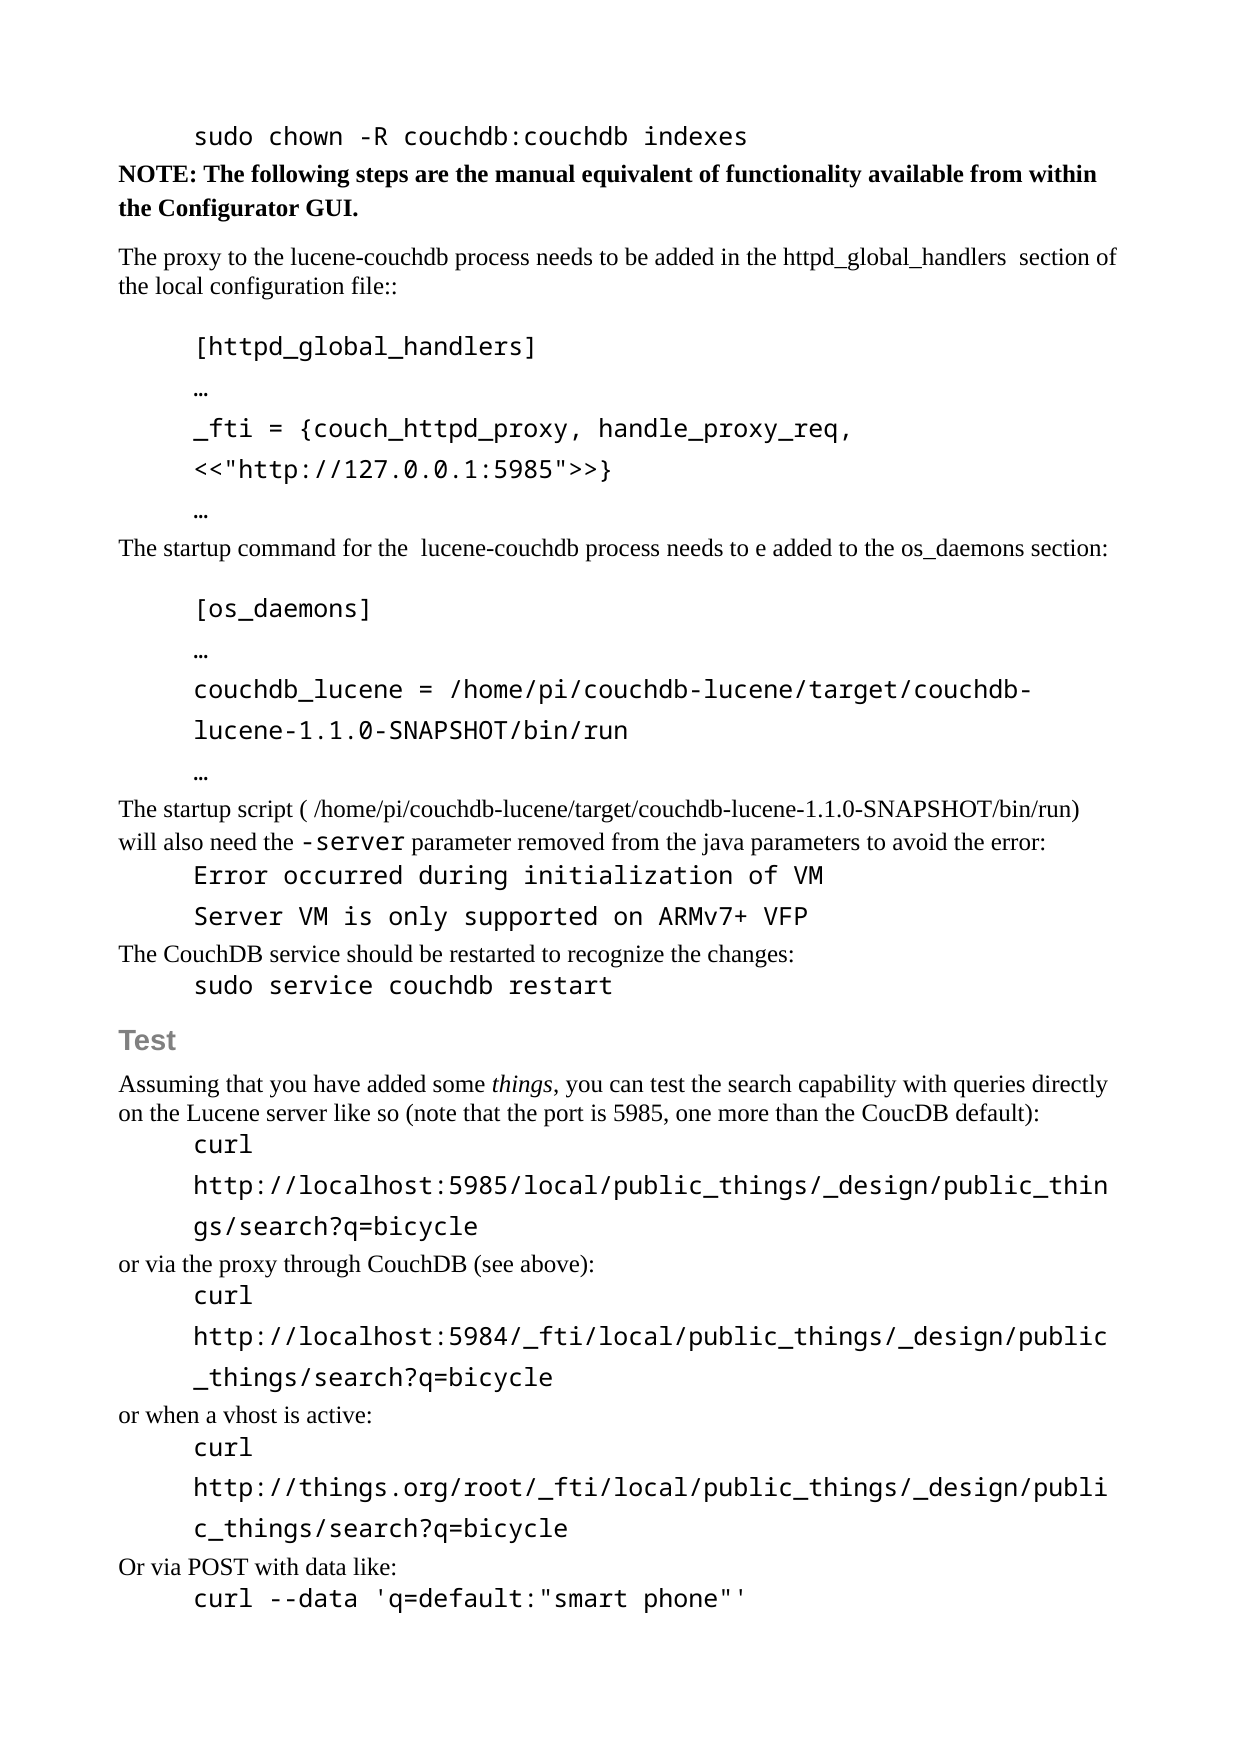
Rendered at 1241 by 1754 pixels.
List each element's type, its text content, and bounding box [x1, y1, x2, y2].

text curl --data 'q=default:"smart phone"' [193, 1581, 1122, 1614]
text curl http://localhost:5984/_fti/local/public_things/_design/public_things/search?q=bicycle [193, 1278, 1122, 1394]
text … [193, 754, 1122, 788]
text sudo chown -R couchdb:couchdb indexes [193, 118, 1122, 152]
text … [193, 369, 1122, 404]
text [httpd_global_handlers] [193, 329, 1122, 363]
text _fti = {couch_httpd_proxy, handle_proxy_req, <<"http://127.0.0.1:5985">>} [193, 410, 1122, 485]
text … [193, 631, 1122, 665]
text … [193, 492, 1122, 526]
text NOTE: The following steps are the manual equivalent of functionality available from within the Configurator GUI. [118, 159, 1122, 222]
text sudo service couchdb restart [193, 968, 1122, 1002]
text The CouchDB service should be restarted to recognize the changes: [118, 939, 1122, 968]
text or via the proxy through CouchDB (see above): [118, 1249, 1122, 1278]
text curl http://things.org/root/_fti/local/public_things/_design/public_things/search?q=bicycle [193, 1429, 1122, 1545]
subtitle Test [118, 1023, 1122, 1057]
text curl http://localhost:5985/local/public_things/_design/public_things/search?q=bicycle [193, 1127, 1122, 1242]
text The proxy to the lucene-couchdb process needs to be added in the httpd_global_handlers section of the local configuration file:: [118, 242, 1122, 300]
text or when a vhost is active: [118, 1401, 1122, 1429]
text Or via POST with data like: [118, 1552, 1122, 1581]
text [os_daemons] [193, 590, 1122, 624]
text Assuming that you have added some things, you can test the search capability with queries directly on the Lucene server like so (note that the port is 5985, one more than the CoucDB default): [118, 1069, 1122, 1127]
text couchdb_lucene = /home/pi/couchdb-lucene/target/couchdb-lucene-1.1.0-SNAPSHOT/bin/run [193, 672, 1122, 747]
text Error occurred during initialization of VM [193, 857, 1122, 891]
text Server VM is only supported on ARMv7+ VFP [193, 898, 1122, 932]
text The startup script ( /home/pi/couchdb-lucene/target/couchdb-lucene-1.1.0-SNAPSHOT/bin/run) will also need the -server parameter removed from the java parameters to avoid the error: [118, 794, 1122, 857]
text The startup command for the lucene-couchdb process needs to e added to the os_daemons section: [118, 533, 1122, 562]
